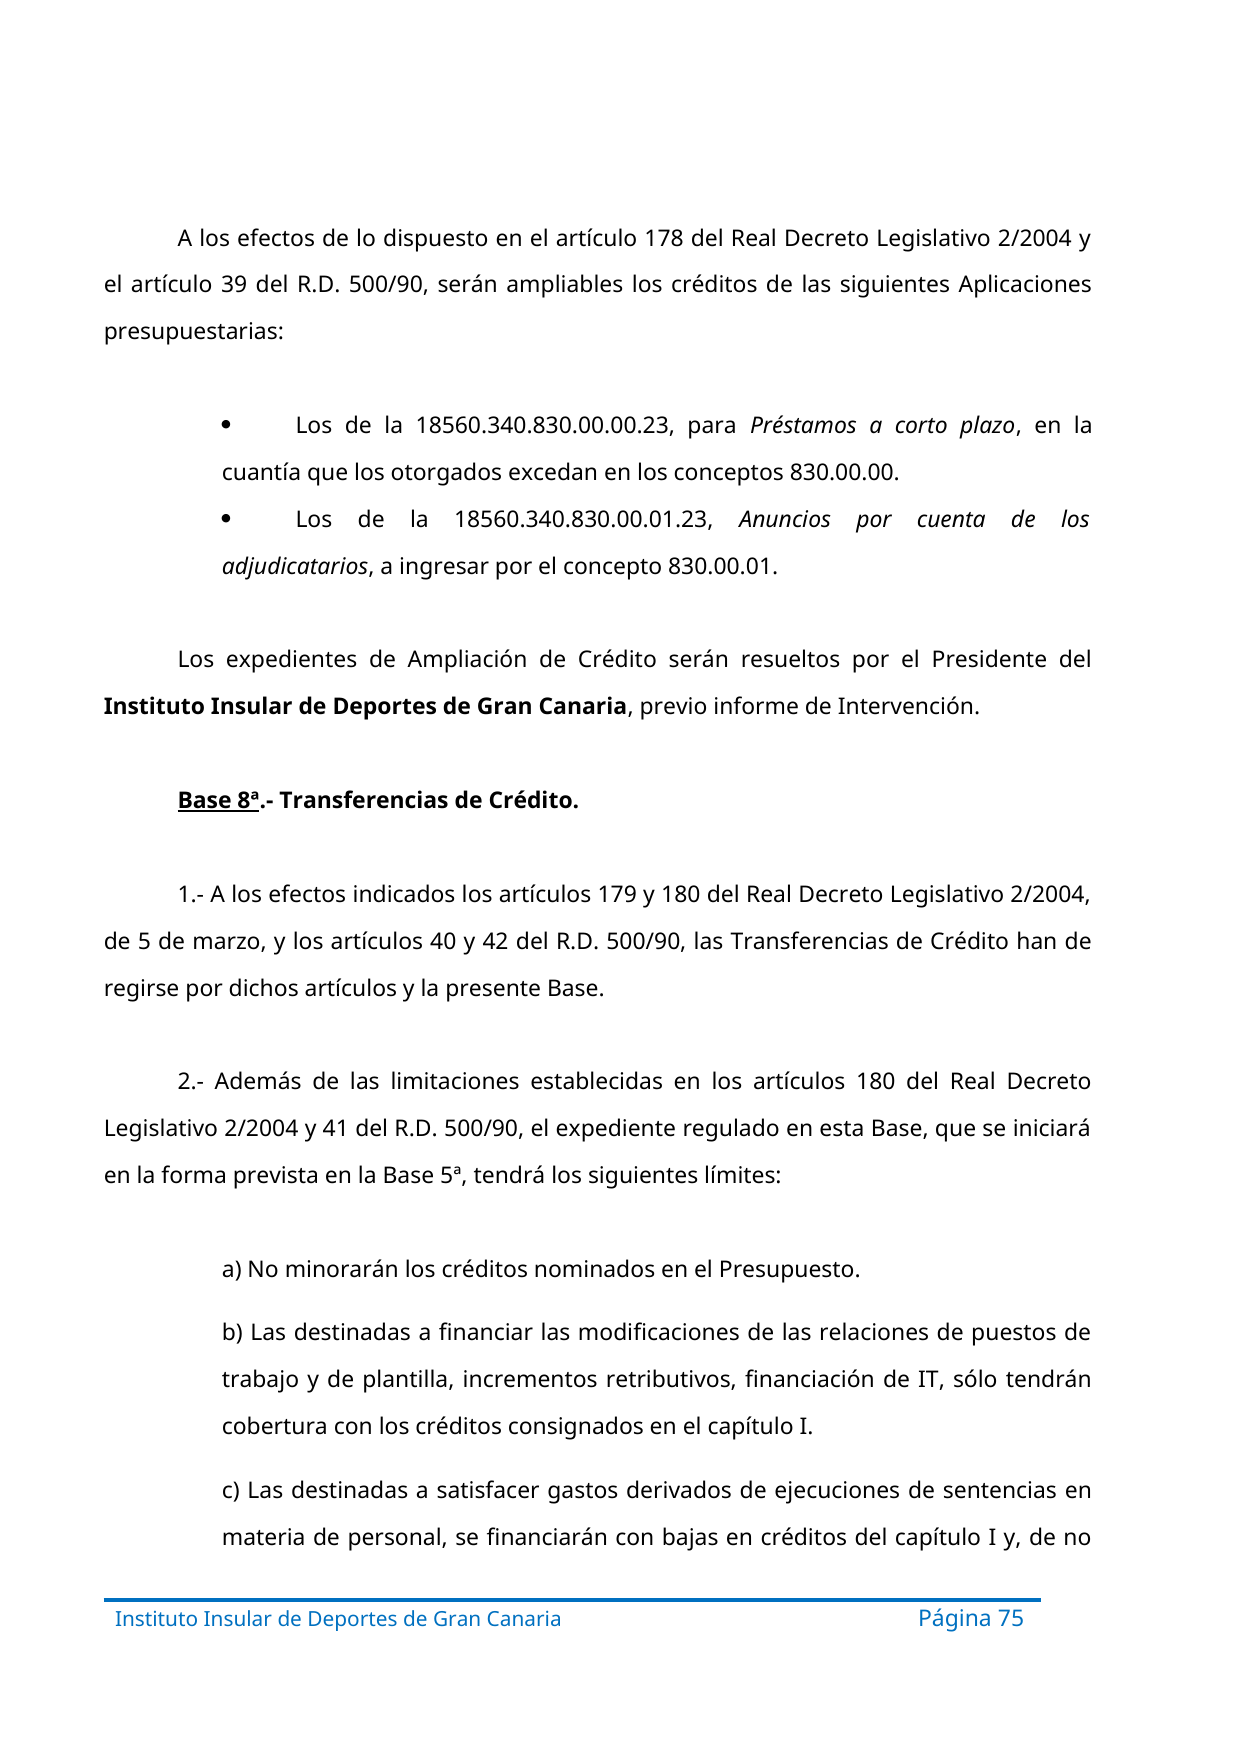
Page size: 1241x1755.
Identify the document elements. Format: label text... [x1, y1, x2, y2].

text A los efectos de lo dispuesto en el artículo 178 del Real Decreto Legislativo 2/2004 y el artículo 39 del R.D. 500/90, serán ampliables los créditos de las siguientes Aplicaciones presupuestarias: [103, 222, 1093, 347]
text a) No minorarán los créditos nominados en el Presupuesto. [222, 1253, 1093, 1284]
text 1.- A los efectos indicados los artículos 179 y 180 del Real Decreto Legislativo 2/2004, de 5 de marzo, y los artículos 40 y 42 del R.D. 500/90, las Transferencias de Crédito han de regirse por dichos artículos y la presente Base. [103, 878, 1093, 1003]
list Los de la 18560.340.830.00.01.23, Anuncios por cuenta de los adjudicatarios, a ingresar por el concepto 830.00.01. [222, 503, 1093, 581]
text Los expedientes de Ampliación de Crédito serán resueltos por el Presidente del Instituto Insular de Deportes de Gran Canaria, previo informe de Intervención. [103, 643, 1093, 722]
text 2.- Además de las limitaciones establecidas en los artículos 180 del Real Decreto Legislativo 2/2004 y 41 del R.D. 500/90, el expediente regulado en esta Base, que se iniciará en la forma prevista en la Base 5ª, tendrá los siguientes límites: [103, 1065, 1093, 1190]
text Base 8ª.- Transferencias de Crédito. [103, 784, 1093, 815]
text b) Las destinadas a financiar las modificaciones de las relaciones de puestos de trabajo y de plantilla, incrementos retributivos, financiación de IT, sólo tendrán cobertura con los créditos consignados en el capítulo I. [222, 1316, 1093, 1441]
list Los de la 18560.340.830.00.00.23, para Préstamos a corto plazo, en la cuantía que los otorgados excedan en los conceptos 830.00.00. [222, 409, 1093, 487]
text c) Las destinadas a satisfacer gastos derivados de ejecuciones de sentencias en materia de personal, se financiarán con bajas en créditos del capítulo I y, de no [222, 1474, 1093, 1552]
